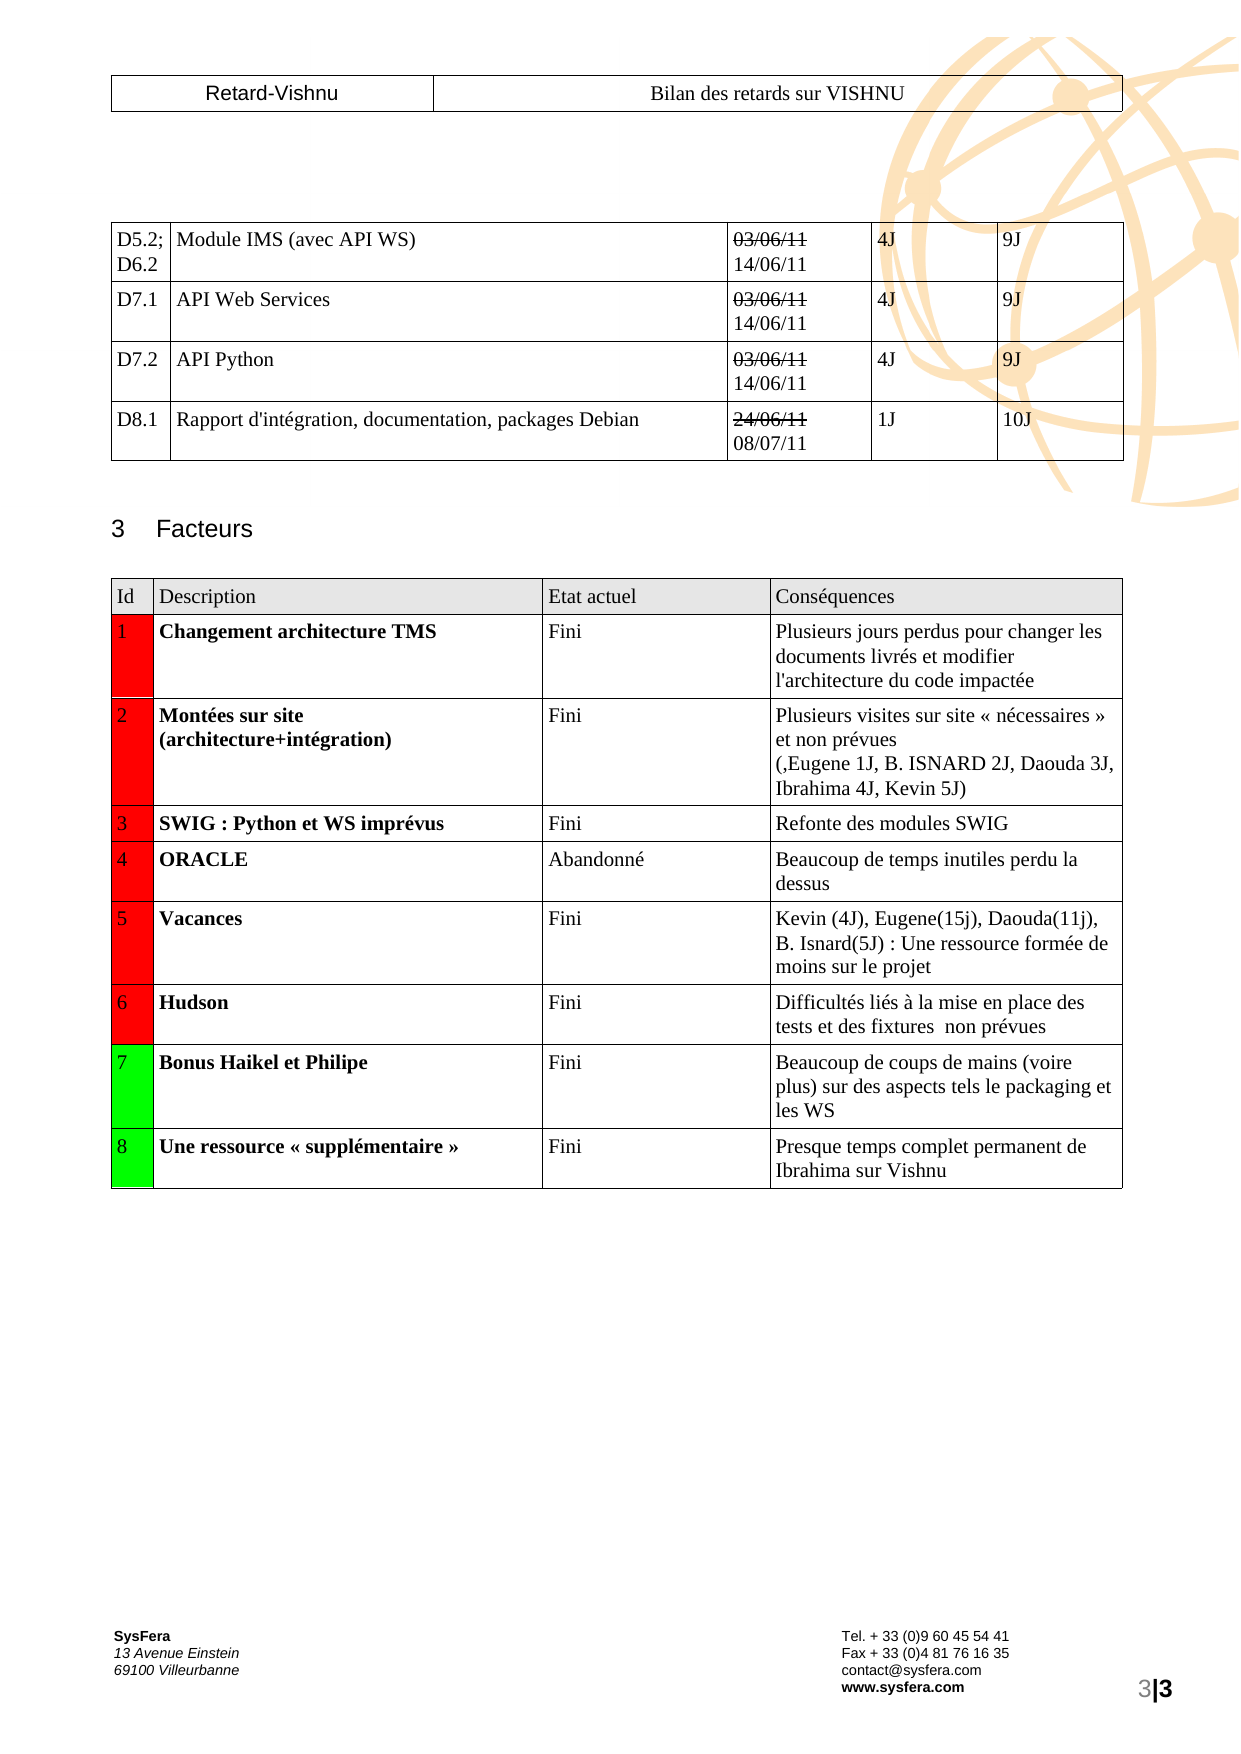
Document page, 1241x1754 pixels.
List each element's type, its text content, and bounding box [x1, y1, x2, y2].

subtitle Facteurs [111, 514, 1122, 543]
table_cell 6 [112, 985, 153, 1044]
table_cell Abandonné [543, 842, 770, 901]
table_cell Une ressource « supplémentaire » [154, 1129, 542, 1187]
table_cell Kevin (4J), Eugene(15j), Daouda(11j), B. Isnard(5J) : Une ressource formée de moins sur le projet [771, 902, 1122, 984]
table_cell Fini [543, 985, 770, 1044]
table_cell 4 [112, 842, 153, 901]
table_header Id [112, 579, 153, 614]
table_cell Difficultés liés à la mise en place des tests et des fixtures non prévues [771, 985, 1122, 1044]
table_cell Fini [543, 902, 770, 984]
table_cell Presque temps complet permanent de Ibrahima sur Vishnu [771, 1129, 1122, 1187]
table_cell Plusieurs jours perdus pour changer les documents livrés et modifier l'architecture du code impactée [771, 615, 1122, 697]
table_cell Fini [543, 806, 770, 841]
table_cell Changement architecture TMS [154, 615, 542, 697]
table_cell Montées sur site (architecture+intégration) [154, 699, 542, 805]
picture [1, 37, 1239, 507]
table_header Etat actuel [543, 579, 770, 614]
table_cell 8 [112, 1129, 153, 1187]
table_cell 2 [112, 699, 153, 805]
table_cell Beaucoup de temps inutiles perdu la dessus [771, 842, 1122, 901]
table_cell Plusieurs visites sur site « nécessaires » et non prévues (,Eugene 1J, B. ISNARD 2J, Daouda 3J, Ibrahima 4J, Kevin 5J) [771, 699, 1122, 805]
table_cell Fini [543, 1045, 770, 1128]
table_header Conséquences [771, 579, 1122, 614]
table_cell ORACLE [154, 842, 542, 901]
table_cell 3 [112, 806, 153, 841]
table_cell Fini [543, 615, 770, 697]
table_header Description [154, 579, 542, 614]
table_cell Refonte des modules SWIG [771, 806, 1122, 841]
table_cell Beaucoup de coups de mains (voire plus) sur des aspects tels le packaging et les WS [771, 1045, 1122, 1128]
table_cell SWIG : Python et WS imprévus [154, 806, 542, 841]
table_cell Vacances [154, 902, 542, 984]
table_cell Bonus Haikel et Philipe [154, 1045, 542, 1128]
table_cell 1 [112, 615, 153, 697]
table_cell Hudson [154, 985, 542, 1044]
table_cell Fini [543, 699, 770, 805]
table_cell 5 [112, 902, 153, 984]
table_cell Fini [543, 1129, 770, 1187]
table_cell 7 [112, 1045, 153, 1128]
